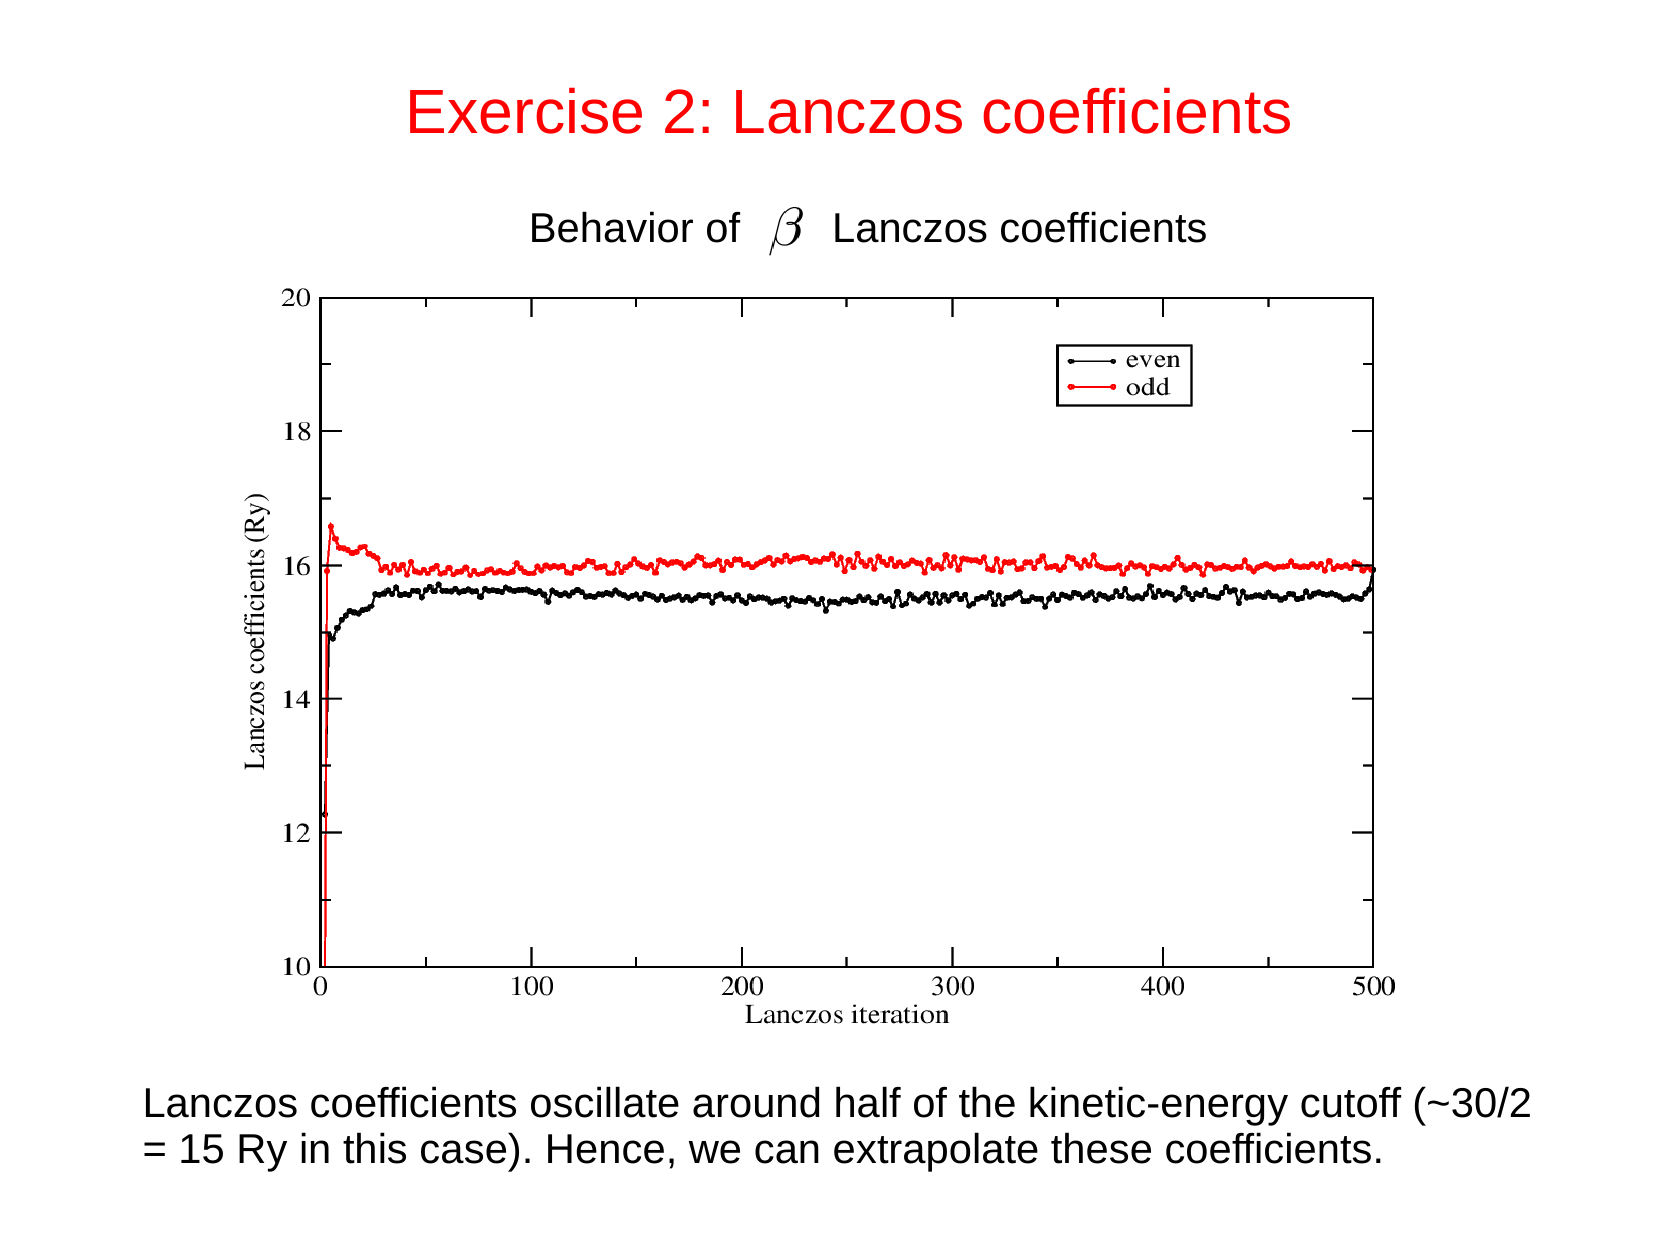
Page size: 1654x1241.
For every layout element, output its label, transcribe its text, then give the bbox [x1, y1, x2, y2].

picture [761, 199, 811, 262]
list Behavior of Lanczos coefficients [458, 205, 1291, 269]
picture [210, 269, 1426, 1036]
text_box Exercise 2: Lanczos coefficients [4, 27, 1654, 196]
list Lanczos coefficients oscillate around half of the kinetic-energy cutoff (~30/2 = 15 Ry in this case). Hence, we can extrapolate these coefficients. [71, 1079, 1564, 1212]
